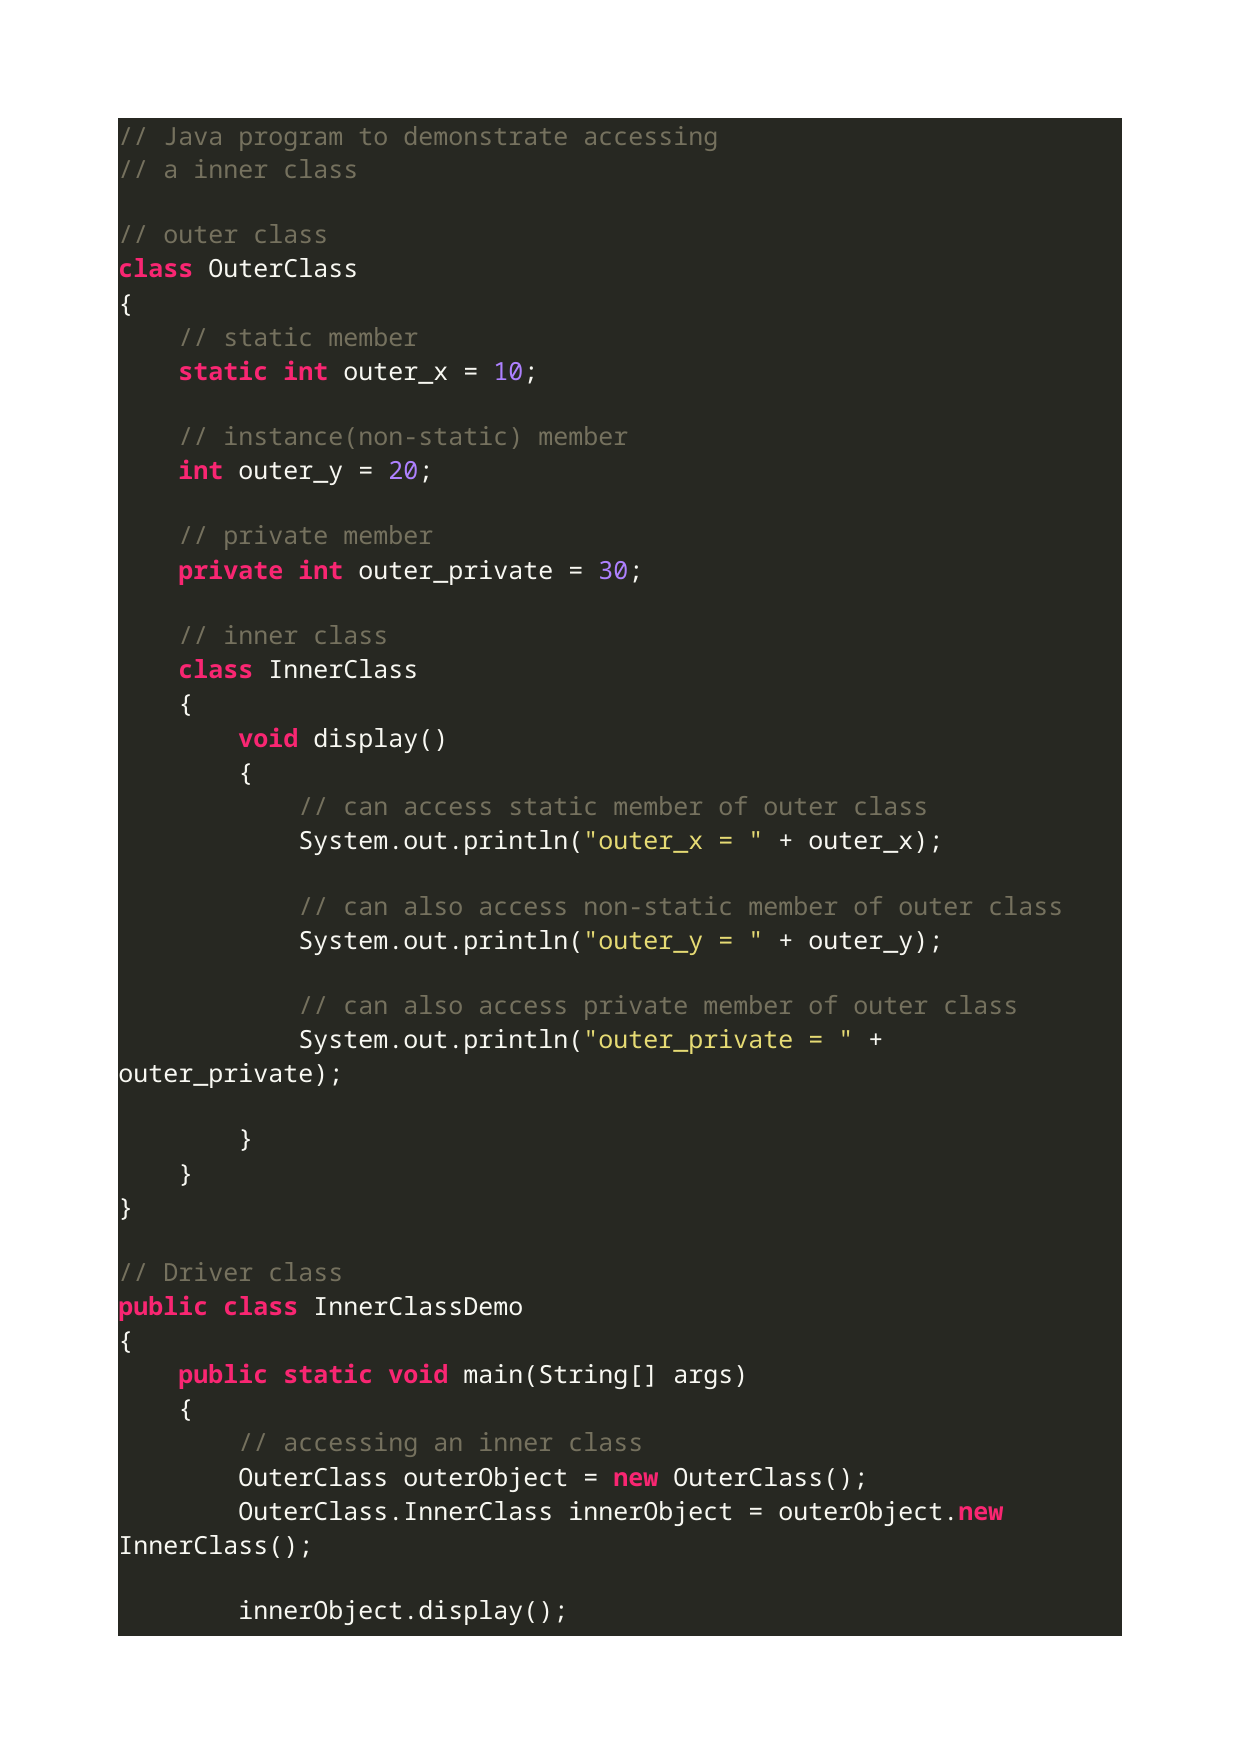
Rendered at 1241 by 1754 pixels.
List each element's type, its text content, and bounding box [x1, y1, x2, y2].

table_header // Java program to demonstrate accessing // a inner class // outer class class OuterClass { // static member static int outer_x = 10; // instance(non-static) member int outer_y = 20; // private member private int outer_private = 30; // inner class class InnerClass { void display() { // can access static member of outer class System.out.println("outer_x = " + outer_x); // can also access non-static member of outer class System.out.println("outer_y = " + outer_y); // can also access private member of outer class System.out.println("outer_private = " + outer_private); } } } // Driver class public class InnerClassDemo { public static void main(String[] args) { // accessing an inner class OuterClass outerObject = new OuterClass(); OuterClass.InnerClass innerObject = outerObject.new InnerClass(); innerObject.display(); [118, 118, 1097, 1627]
